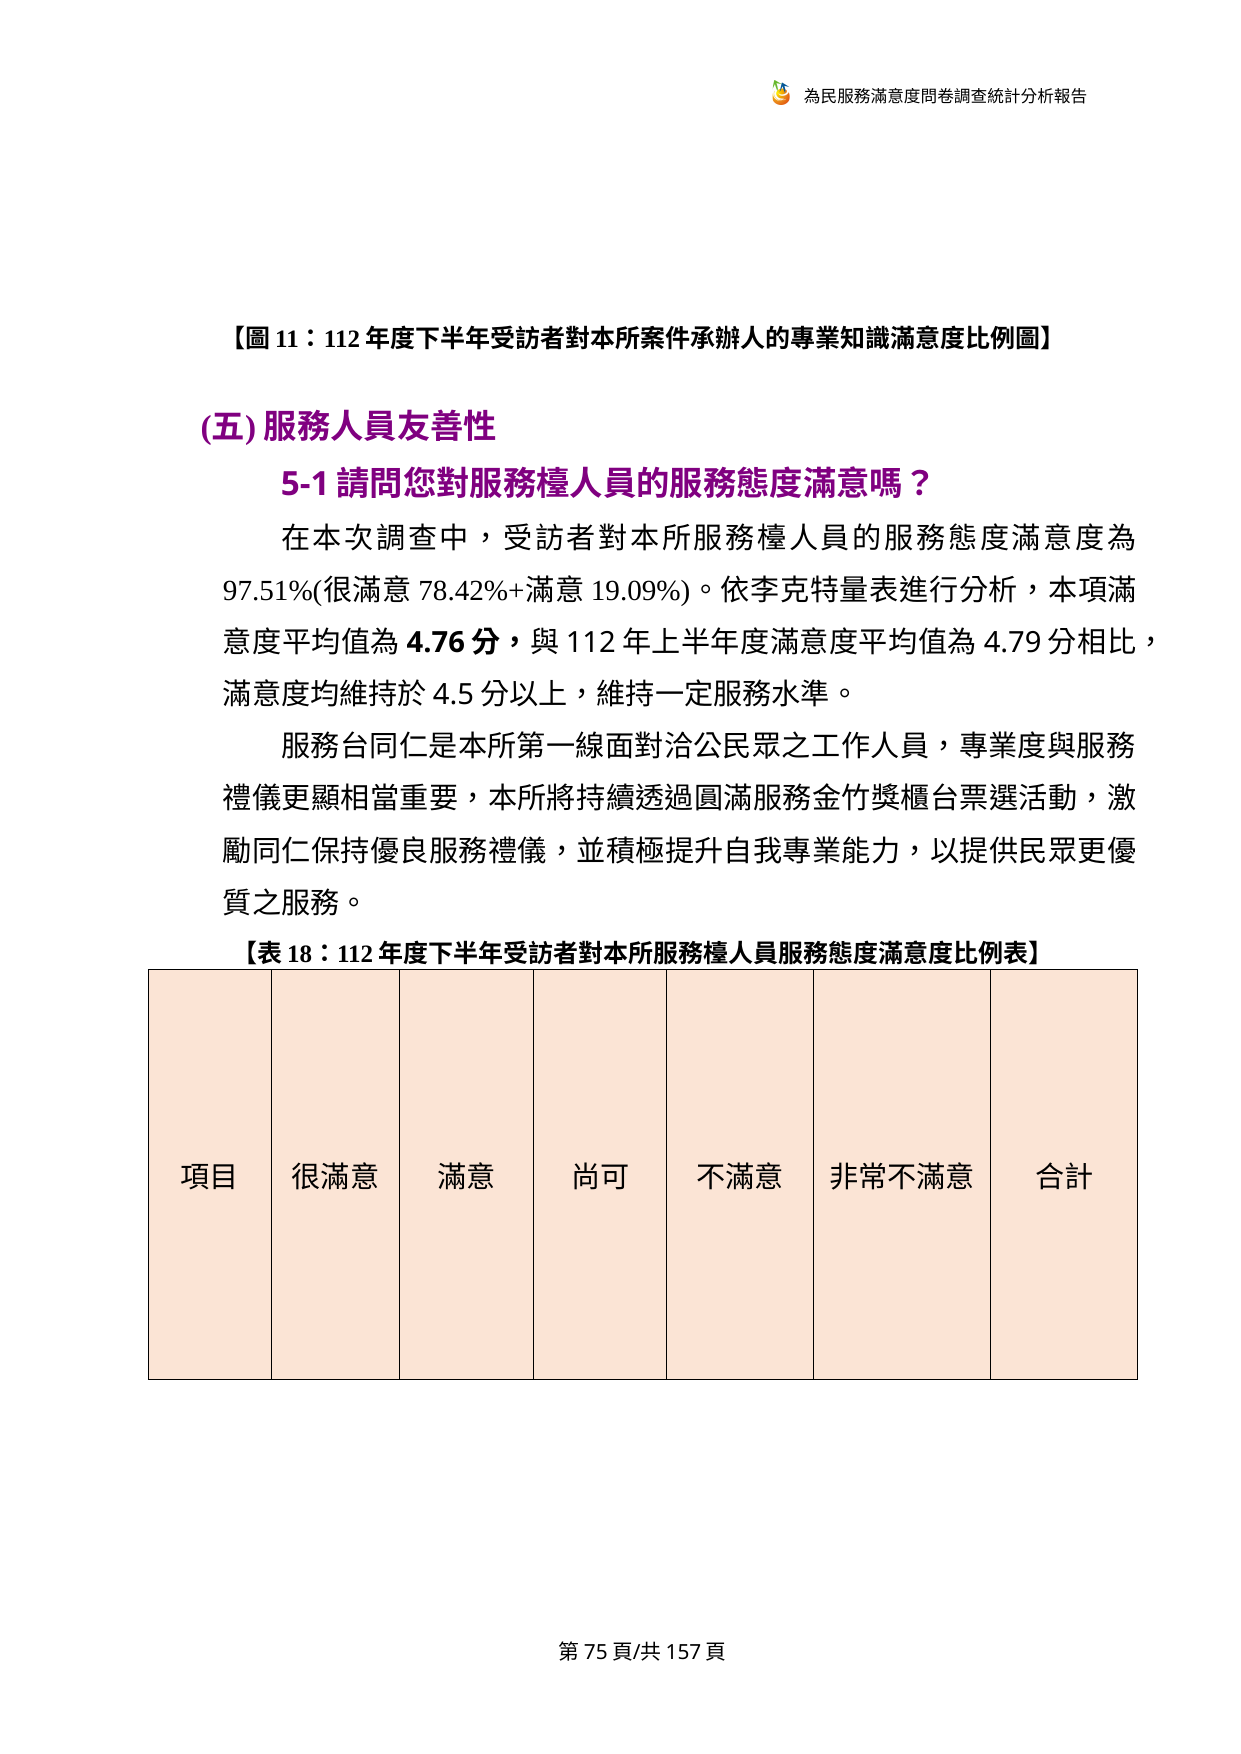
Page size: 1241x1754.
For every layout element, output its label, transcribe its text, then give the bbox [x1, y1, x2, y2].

text 【圖11：112年度下半年受訪者對本所案件承辦人的專業知識滿意度比例圖】 [148, 309, 1137, 355]
text (五) 服務人員友善性 [192, 392, 1137, 451]
text 在本次調查中，受訪者對本所服務檯人員的服務態度滿意度為97.51%(很滿意78.42%+滿意19.09%)。依李克特量表進行分析，本項滿意度平均值為4.76分，與112年上半年度滿意度平均值為4.79分相比，滿意度均維持於4.5分以上，維持一定服務水準。 [223, 507, 1137, 715]
table_header 非常不滿意 [814, 970, 990, 1379]
text 服務台同仁是本所第一線面對洽公民眾之工作人員，專業度與服務禮儀更顯相當重要，本所將持續透過圓滿服務金竹獎櫃台票選活動，激勵同仁保持優良服務禮儀，並積極提升自我專業能力，以提供民眾更優質之服務。 [223, 715, 1137, 923]
table_header 很滿意 [272, 970, 399, 1379]
picture [772, 80, 790, 105]
table_header 不滿意 [667, 970, 813, 1379]
table_header 滿意 [400, 970, 533, 1379]
table_header 尚可 [534, 970, 666, 1379]
text 【表18：112年度下半年受訪者對本所服務檯人員服務態度滿意度比例表】 [148, 923, 1137, 969]
text 5-1請問您對服務檯人員的服務態度滿意嗎？ [223, 451, 1137, 507]
table_header 合計 [991, 970, 1137, 1379]
table_header 項目 [149, 970, 271, 1379]
